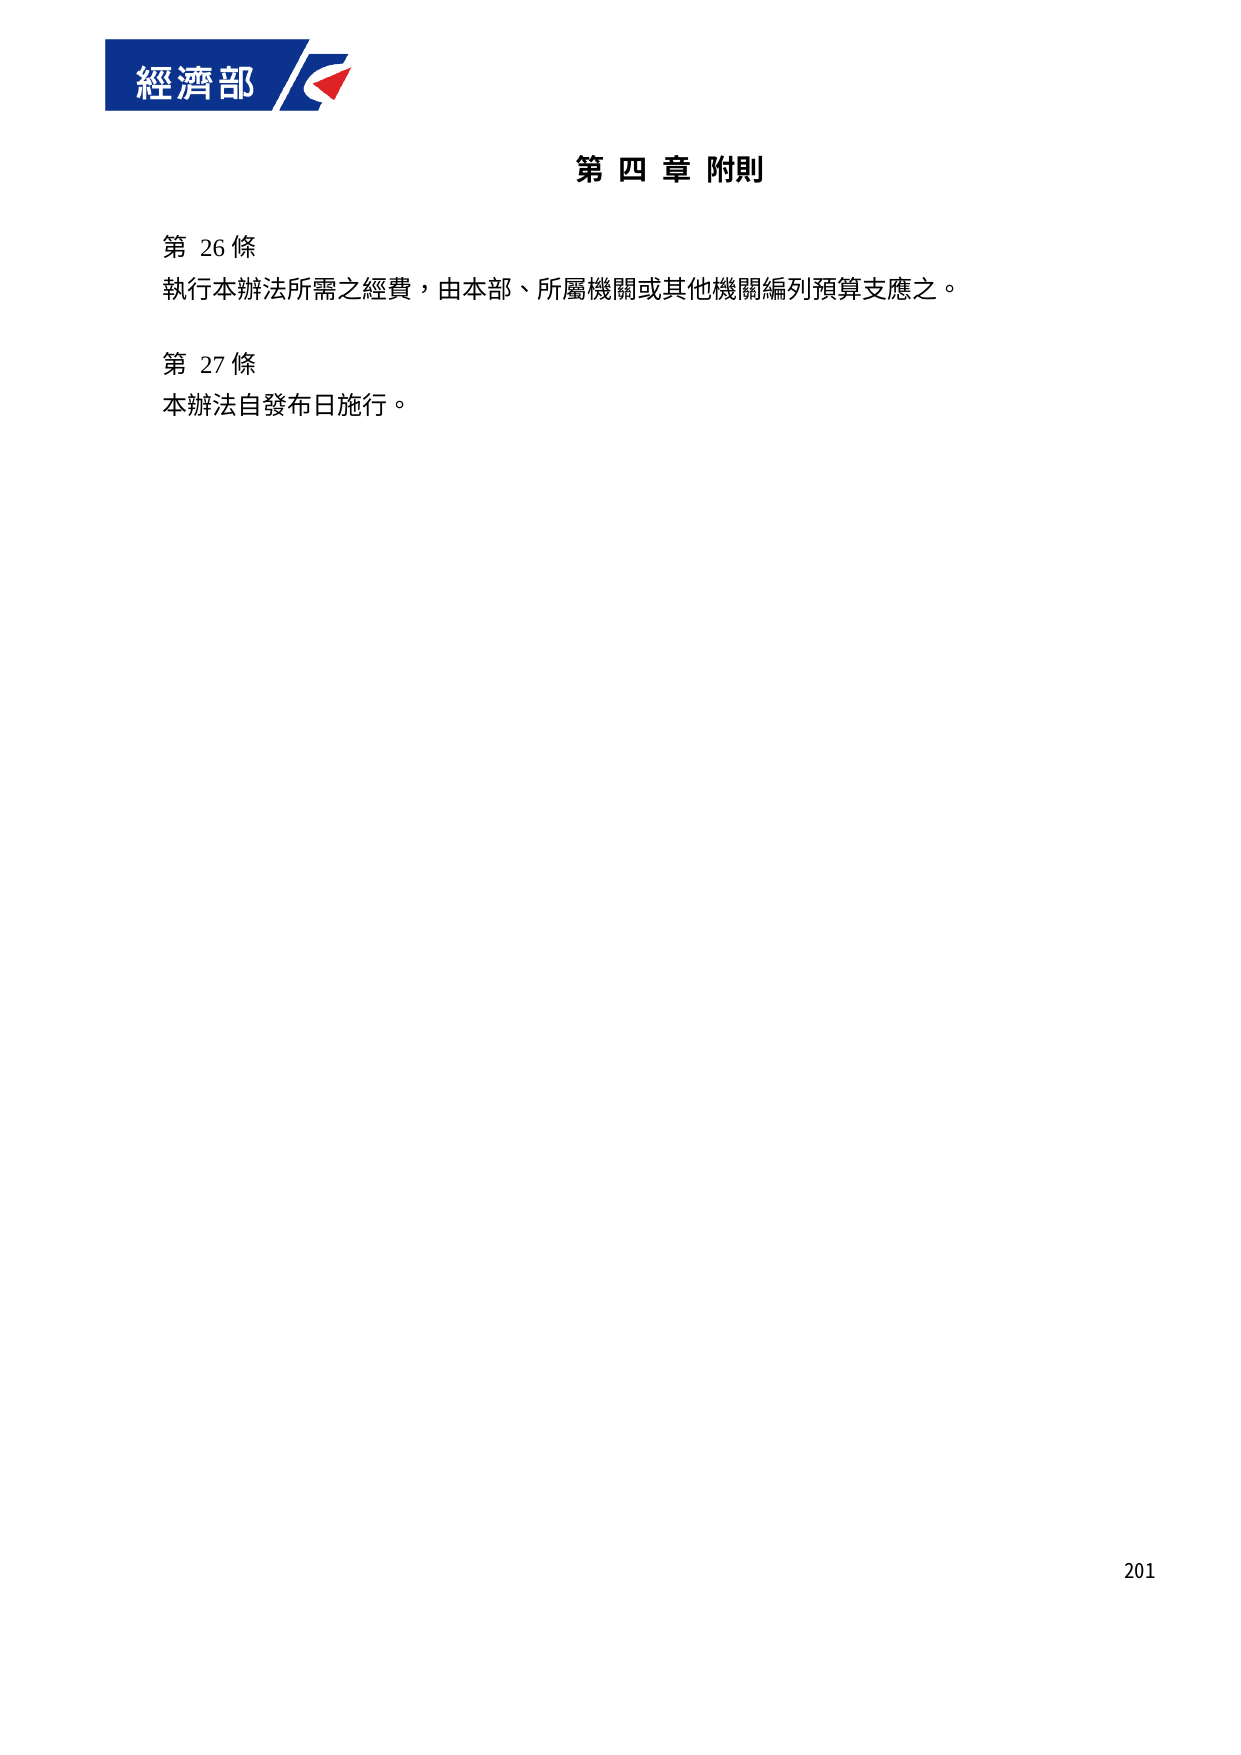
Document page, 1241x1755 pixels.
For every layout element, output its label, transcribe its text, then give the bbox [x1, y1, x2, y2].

text 本辦法自發布日施行。 [162, 386, 1155, 422]
text 第 四 章 附則 [162, 146, 1155, 188]
text 第 26 條 [162, 228, 1155, 264]
text 執行本辦法所需之經費，由本部、所屬機關或其他機關編列預算支應之。 [162, 269, 1155, 306]
text 第 27 條 [162, 344, 1155, 380]
